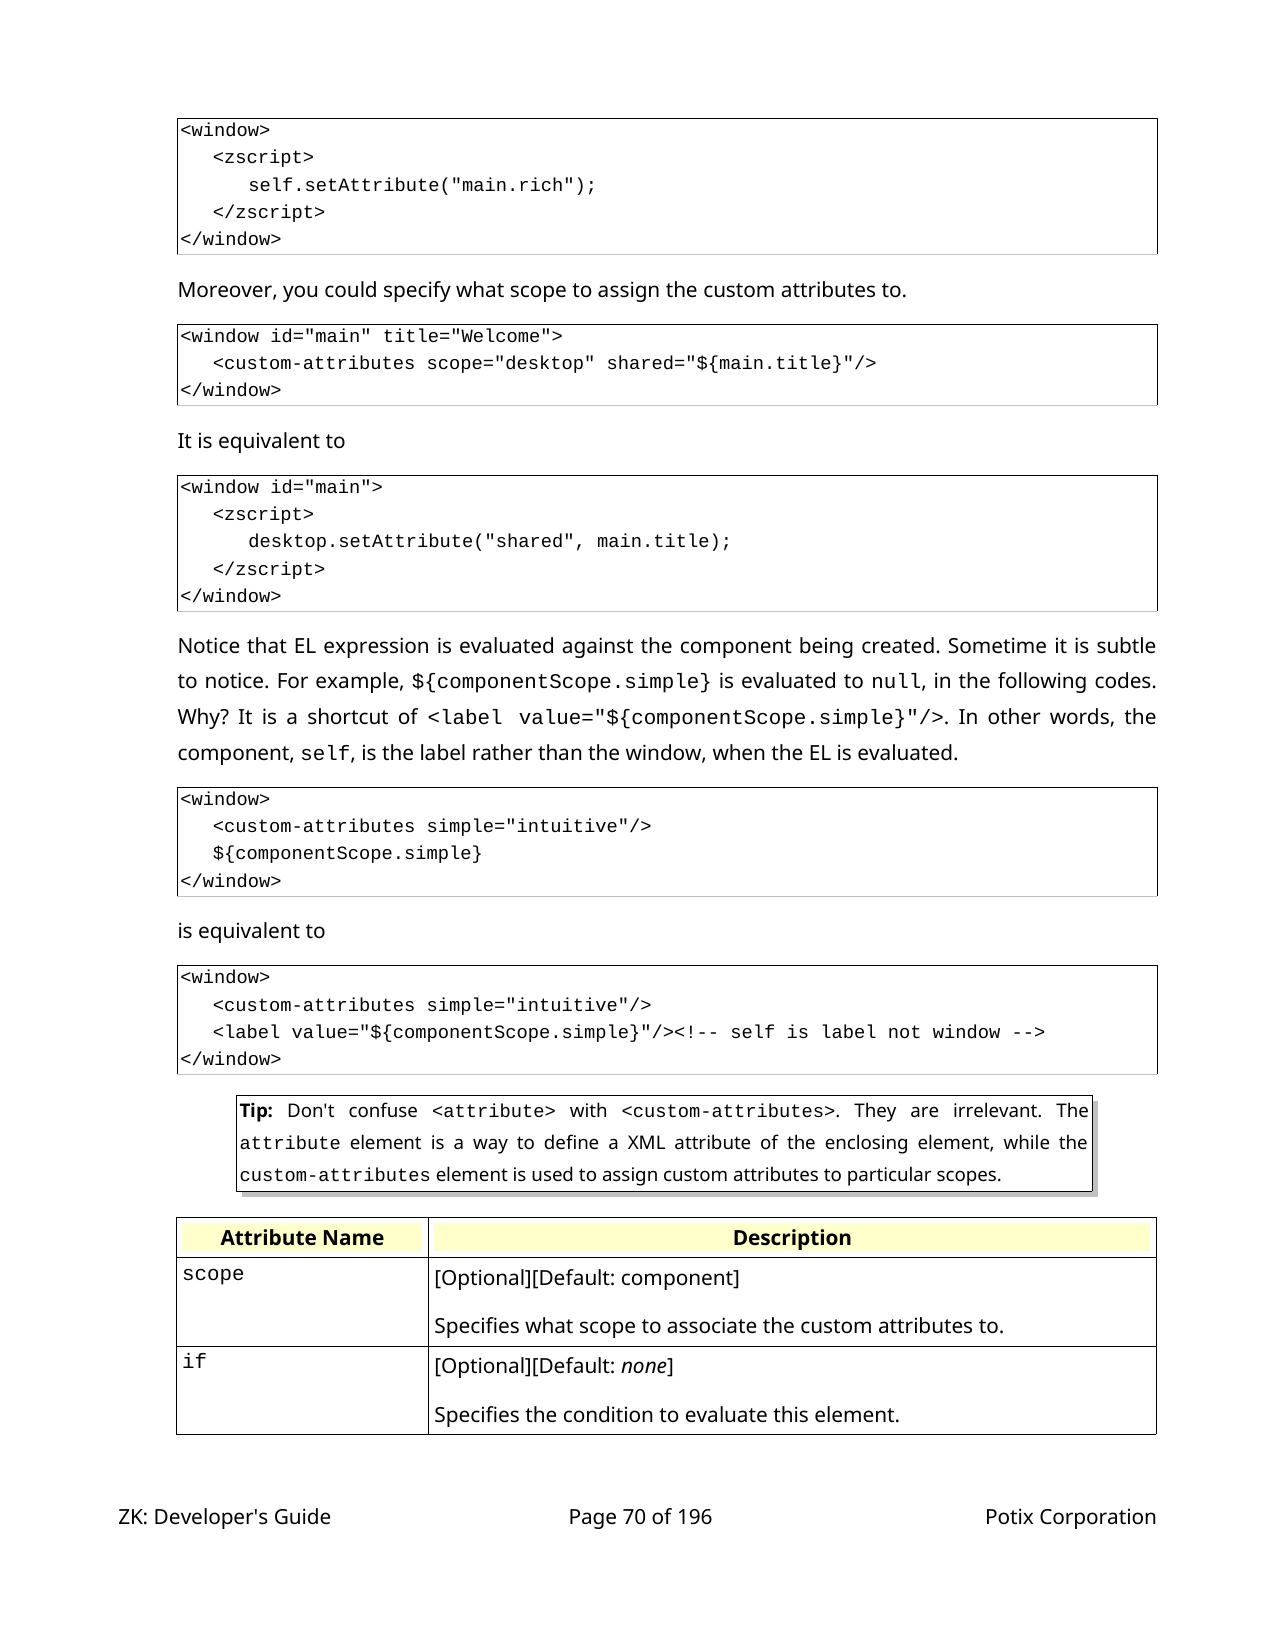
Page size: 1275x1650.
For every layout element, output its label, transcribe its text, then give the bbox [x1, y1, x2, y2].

text </window> [178, 378, 1157, 405]
text <custom-attributes simple="intuitive"/> [178, 992, 1157, 1017]
text </zscript> [178, 200, 1157, 224]
table_cell [Optional][Default: component] Specifies what scope to associate the custom attributes to. [429, 1258, 1156, 1346]
text </window> [178, 227, 1157, 254]
text self.setAttribute("main.rich"); [178, 172, 1157, 197]
text <zscript> [178, 145, 1157, 169]
text </window> [178, 868, 1157, 896]
text <window id="main" title="Welcome"> [178, 325, 1157, 348]
text <window> [178, 788, 1157, 811]
table_cell [Optional][Default: none] Specifies the condition to evaluate this element. [429, 1347, 1156, 1434]
table_cell scope [177, 1258, 428, 1346]
text <window> [178, 119, 1157, 142]
text It is equivalent to [177, 426, 1157, 454]
text Tip: Don't confuse <attribute> with <custom-attributes>. They are irrelevant. The attribute element is a way to define a XML attribute of the enclosing element, while the custom-attributes element is used to assign custom attributes to particular scopes. [237, 1096, 1092, 1191]
text </zscript> [178, 556, 1157, 581]
table_header Attribute Name [177, 1218, 428, 1257]
text <custom-attributes simple="intuitive"/> [178, 814, 1157, 838]
table_cell if [177, 1347, 428, 1434]
text <window> [178, 966, 1157, 989]
text is equivalent to [177, 916, 1157, 944]
text </window> [178, 583, 1157, 611]
text <window id="main"> [178, 476, 1157, 499]
text ${componentScope.simple} [178, 841, 1157, 866]
text desktop.setAttribute("shared", main.title); [178, 529, 1157, 553]
table_header Description [429, 1218, 1156, 1257]
text <zscript> [178, 502, 1157, 526]
text <label value="${componentScope.simple}"/><!-- self is label not window --> [178, 1019, 1157, 1044]
text Moreover, you could specify what scope to assign the custom attributes to. [177, 275, 1157, 303]
text <custom-attributes scope="desktop" shared="${main.title}"/> [178, 351, 1157, 375]
text Notice that EL expression is evaluated against the component being created. Sometime it is subtle to notice. For example, ${componentScope.simple} is evaluated to null, in the following codes. Why? It is a shortcut of <label value="${componentScope.simple}"/>. In other words, the component, self, is the label rather than the window, when the EL is evaluated. [177, 631, 1157, 766]
text </window> [178, 1047, 1157, 1074]
